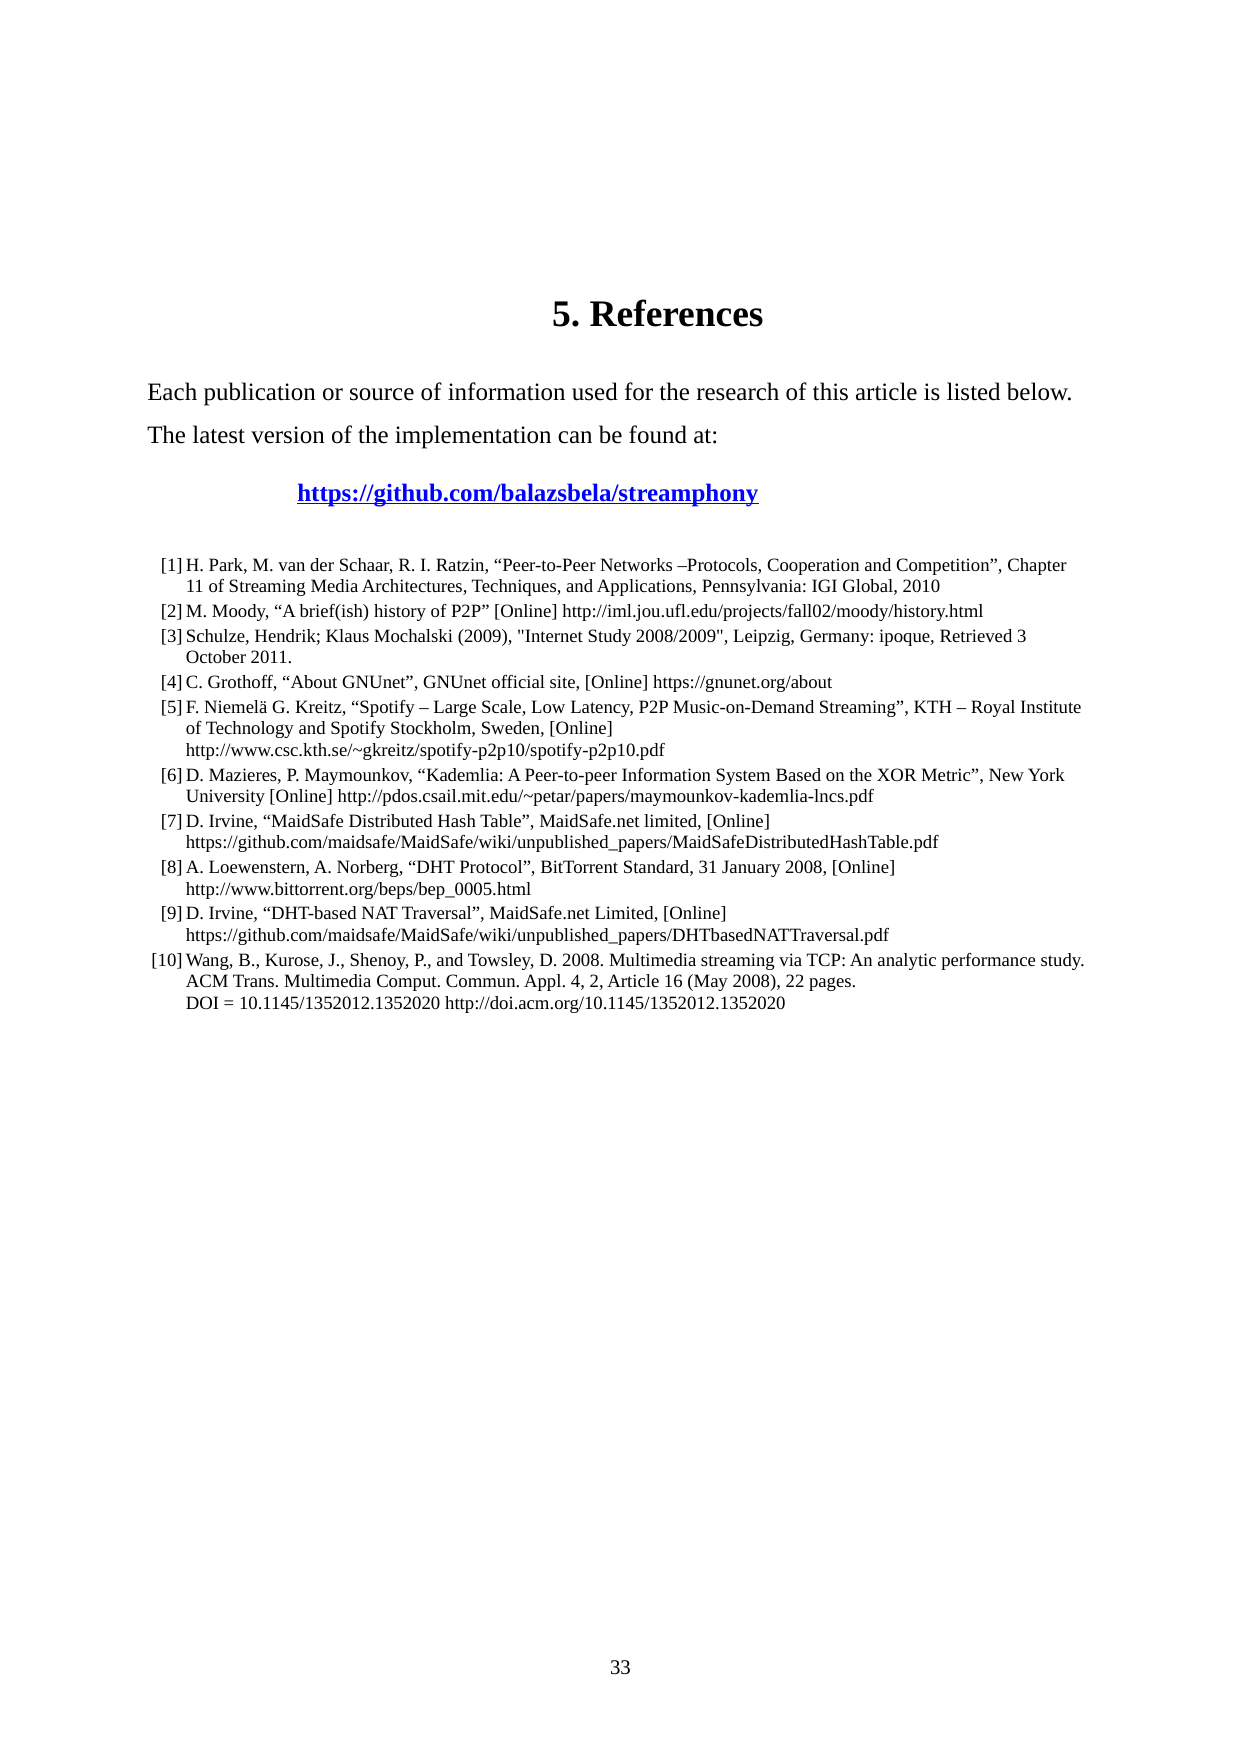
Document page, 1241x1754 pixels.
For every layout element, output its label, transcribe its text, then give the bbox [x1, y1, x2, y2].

table_cell [145, 1163, 184, 1188]
table_cell D. Mazieres, P. Maymounkov, “Kademlia: A Peer-to-peer Information System Based on the XOR Metric”, New York University [Online] http://pdos.csail.mit.edu/~petar/papers/maymounkov-kademlia-lncs.pdf [184, 762, 1092, 808]
table_cell [10] [145, 947, 184, 1015]
table_cell [184, 1040, 1092, 1064]
table_cell [145, 1138, 184, 1163]
table_cell [2] [145, 599, 184, 623]
table_cell [3] [145, 623, 184, 669]
table_cell [184, 1064, 1092, 1089]
table_cell [9] [145, 901, 184, 947]
table_cell [184, 1138, 1092, 1163]
table_cell [145, 1114, 184, 1138]
table_cell D. Irvine, “MaidSafe Distributed Hash Table”, MaidSafe.net limited, [Online] https://github.com/maidsafe/MaidSafe/wiki/unpublished_papers/MaidSafeDistributedHashTable.pdf [184, 808, 1092, 854]
table_cell [184, 1163, 1092, 1188]
subtitle 5. References [184, 291, 1093, 334]
table_cell [184, 1188, 1092, 1239]
table_cell [6] [145, 762, 184, 808]
table_cell F. Niemelä G. Kreitz, “Spotify – Large Scale, Low Latency, P2P Music-on-Demand Streaming”, KTH – Royal Institute of Technology and Spotify Stockholm, Sweden, [Online] http://www.csc.kth.se/~gkreitz/spotify-p2p10/spotify-p2p10.pdf [184, 694, 1092, 762]
table_cell Wang, B., Kurose, J., Shenoy, P., and Towsley, D. 2008. Multimedia streaming via TCP: An analytic performance study. ACM Trans. Multimedia Comput. Commun. Appl. 4, 2, Article 16 (May 2008), 22 pages. DOI = 10.1145/1352012.1352020 http://doi.acm.org/10.1145/1352012.1352020 [184, 947, 1092, 1015]
table_cell [184, 1089, 1092, 1113]
table_cell [4] [145, 670, 184, 694]
table_cell [8] [145, 855, 184, 901]
text Each publication or source of information used for the research of this article is listed below. [147, 377, 1093, 406]
table_cell [145, 1188, 184, 1239]
text https://github.com/balazsbela/streamphony [147, 478, 1093, 507]
table_cell [184, 1114, 1092, 1138]
table_cell C. Grothoff, “About GNUnet”, GNUnet official site, [Online] https://gnunet.org/about [184, 670, 1092, 694]
table_cell A. Loewenstern, A. Norberg, “DHT Protocol”, BitTorrent Standard, 31 January 2008, [Online] http://www.bittorrent.org/beps/bep_0005.html [184, 855, 1092, 901]
table_cell D. Irvine, “DHT-based NAT Traversal”, MaidSafe.net Limited, [Online] https://github.com/maidsafe/MaidSafe/wiki/unpublished_papers/DHTbasedNATTraversal.pdf [184, 901, 1092, 947]
table_cell [145, 1040, 184, 1064]
table_cell [145, 1015, 184, 1039]
table_cell Schulze, Hendrik; Klaus Mochalski (2009), "Internet Study 2008/2009", Leipzig, Germany: ipoque, Retrieved 3 October 2011. [184, 623, 1092, 669]
table_cell [145, 1064, 184, 1089]
text The latest version of the implementation can be found at: [147, 420, 1093, 449]
table_cell [5] [145, 694, 184, 762]
table_cell [184, 1015, 1092, 1039]
table_cell [7] [145, 808, 184, 854]
table_cell M. Moody, “A brief(ish) history of P2P” [Online] http://iml.jou.ufl.edu/projects/fall02/moody/history.html [184, 599, 1092, 623]
table_header [1] [145, 552, 184, 598]
table_cell [145, 1089, 184, 1113]
table_header H. Park, M. van der Schaar, R. I. Ratzin, “Peer-to-Peer Networks –Protocols, Cooperation and Competition”, Chapter 11 of Streaming Media Architectures, Techniques, and Applications, Pennsylvania: IGI Global, 2010 [184, 552, 1092, 598]
